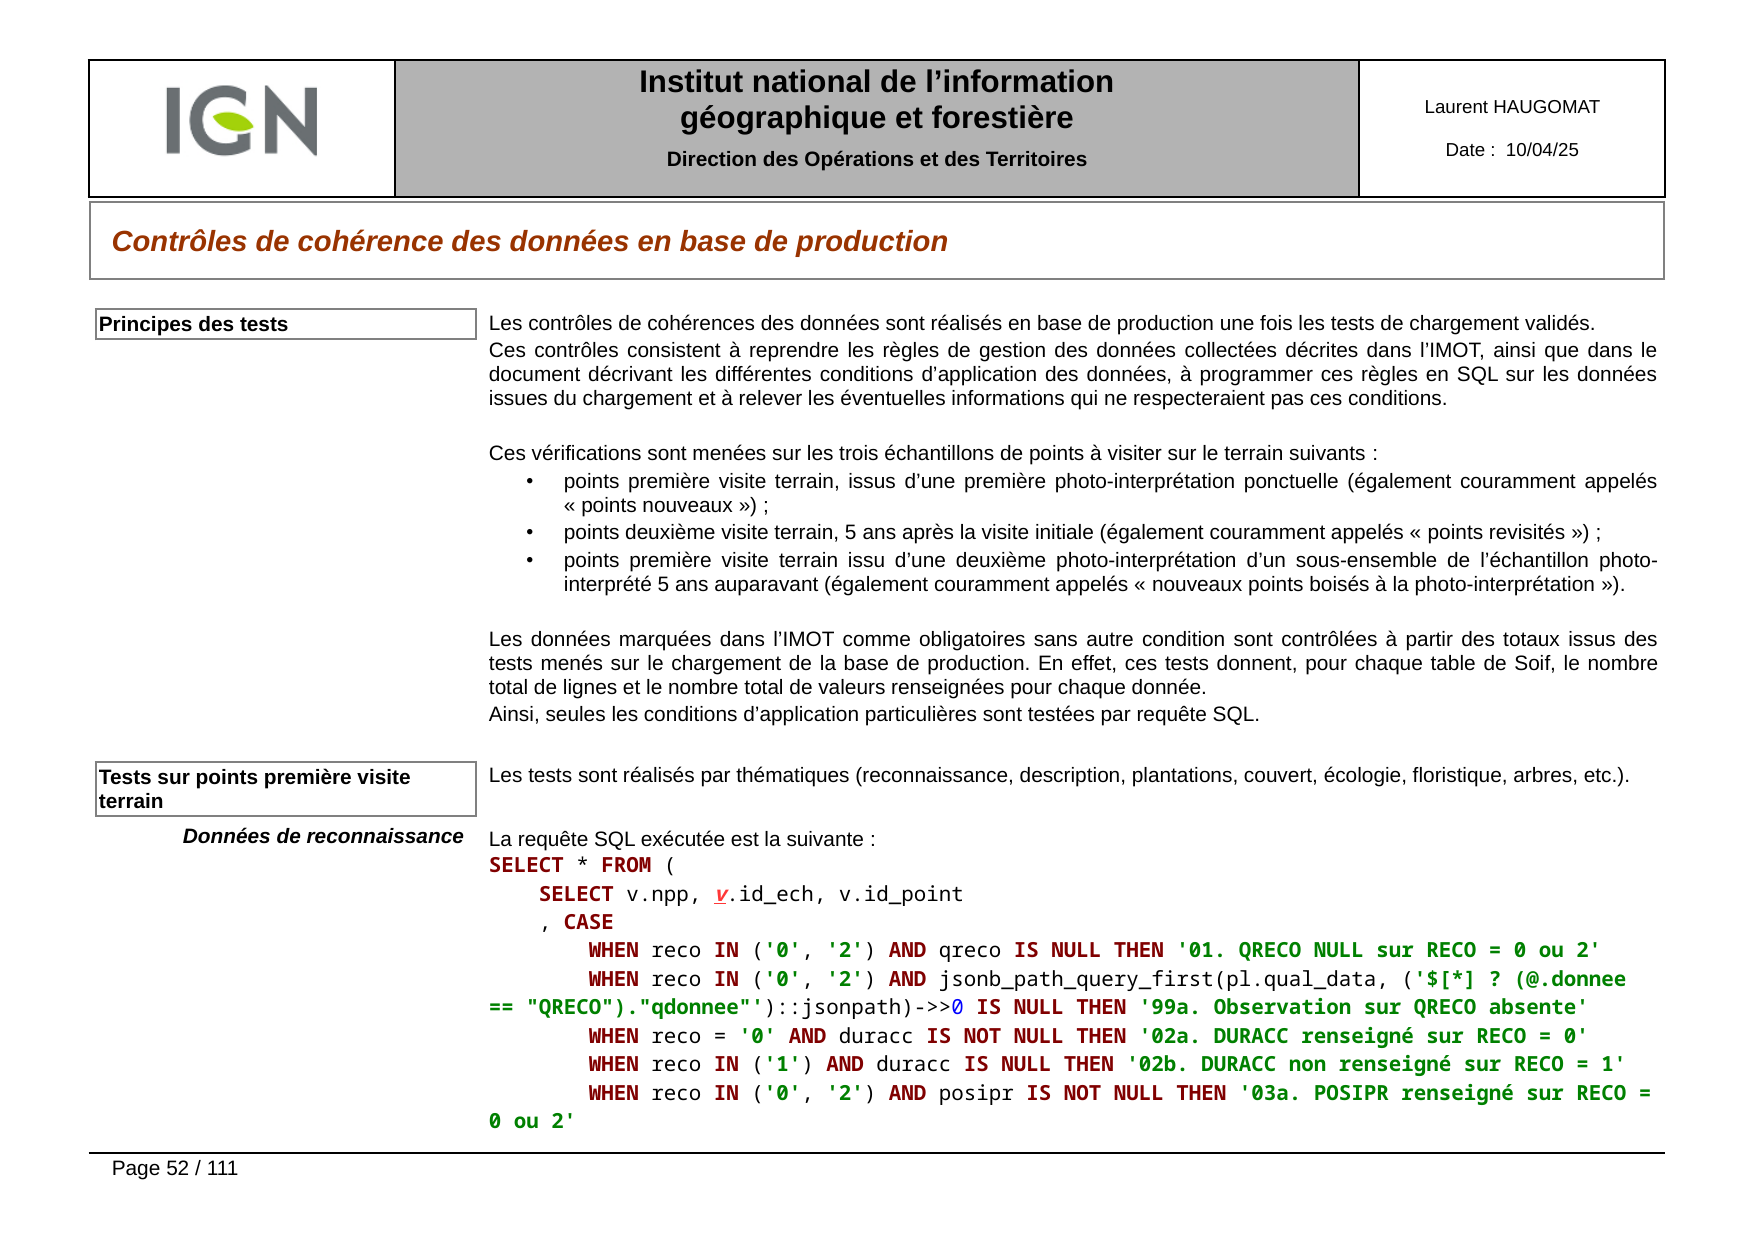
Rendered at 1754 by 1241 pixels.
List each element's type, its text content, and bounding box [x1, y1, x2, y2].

table_cell La requête SQL exécutée est la suivante : SELECT * FROM ( SELECT v.npp, v.id_ech, v.id_point , CASE WHEN reco IN ('0', '2') AND qreco IS NULL THEN '01. QRECO NULL sur RECO = 0 ou 2' WHEN reco IN ('0', '2') AND jsonb_path_query_first(pl.qual_data, ('$[*] ? (@.donnee == "QRECO")."qdonnee"')::jsonpath)->>0 IS NULL THEN '99a. Observation sur QRECO absente' WHEN reco = '0' AND duracc IS NOT NULL THEN '02a. DURACC renseigné sur RECO = 0' WHEN reco IN ('1') AND duracc IS NULL THEN '02b. DURACC non renseigné sur RECO = 1' WHEN reco IN ('0', '2') AND posipr IS NOT NULL THEN '03a. POSIPR renseigné sur RECO = 0 ou 2' [483, 823, 1665, 1141]
subtitle Contrôles de cohérence des données en base de production [91, 203, 1663, 278]
table_cell Données de reconnaissance [89, 823, 483, 1141]
picture [141, 62, 343, 180]
table_cell Les tests sont réalisés par thématiques (reconnaissance, description, plantations, couvert, écologie, floristique, arbres, etc.). [483, 760, 1665, 823]
table_header Principes des tests [89, 307, 483, 759]
table_header Les contrôles de cohérences des données sont réalisés en base de production une fois les tests de chargement validés. Ces contrôles consistent à reprendre les règles de gestion des données collectées décrites dans l’IMOT, ainsi que dans le document décrivant les différentes conditions d’application des données, à programmer ces règles en SQL sur les données issues du chargement et à relever les éventuelles informations qui ne respecteraient pas ces conditions. Ces vérifications sont menées sur les trois échantillons de points à visiter sur le terrain suivants : points première visite terrain, issus d’une première photo-interprétation ponctuelle (également couramment appelés « points nouveaux ») ; points deuxième visite terrain, 5 ans après la visite initiale (également couramment appelés « points revisités ») ; points première visite terrain issu d’une deuxième photo-interprétation d’un sous-ensemble de l’échantillon photo-interprété 5 ans auparavant (également couramment appelés « nouveaux points boisés à la photo-interprétation »). Les données marquées dans l’IMOT comme obligatoires sans autre condition sont contrôlées à partir des totaux issus des tests menés sur le chargement de la base de production. En effet, ces tests donnent, pour chaque table de Soif, le nombre total de lignes et le nombre total de valeurs renseignées pour chaque donnée. Ainsi, seules les conditions d’application particulières sont testées par requête SQL. [483, 307, 1665, 759]
table_cell Tests sur points première visite terrain [89, 760, 483, 823]
